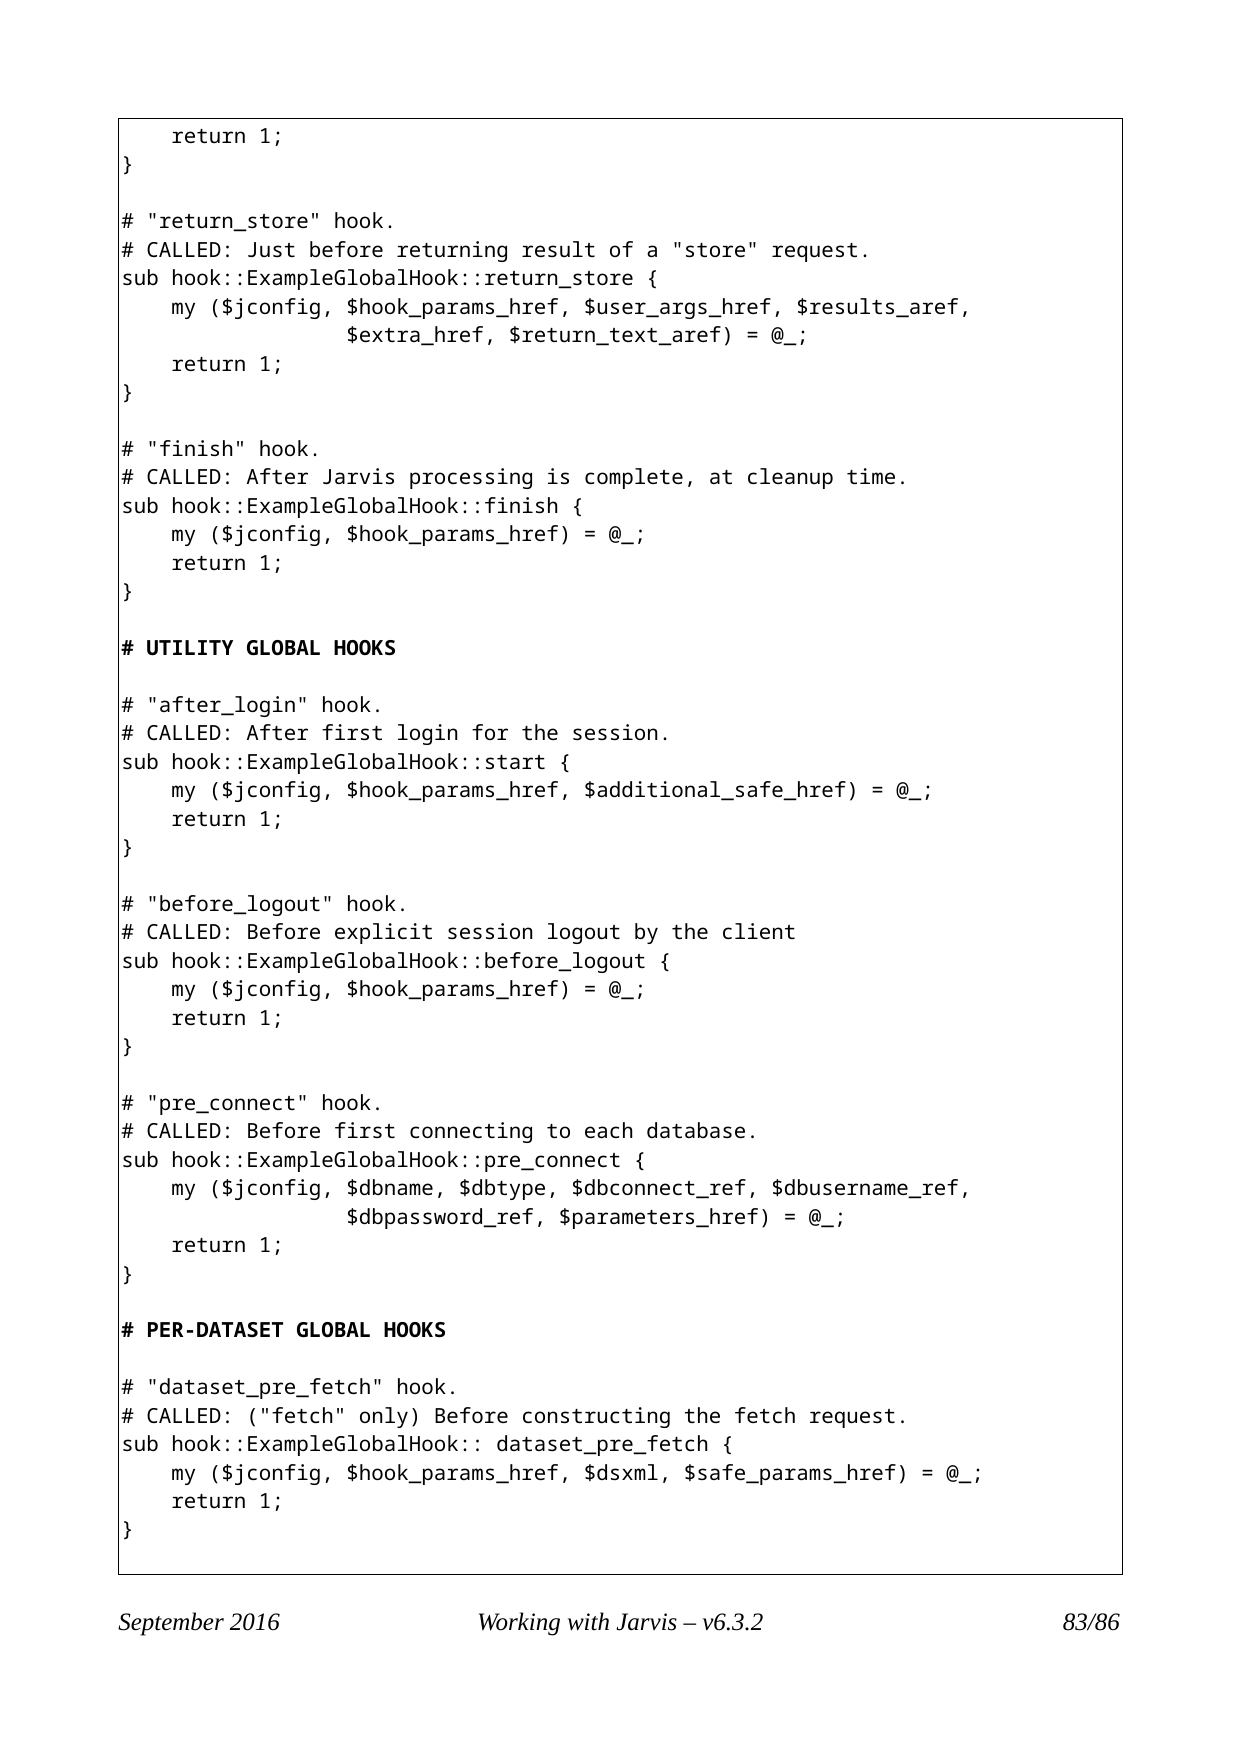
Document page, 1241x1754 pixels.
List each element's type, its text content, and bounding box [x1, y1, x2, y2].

text # "after_login" hook. [119, 687, 1122, 715]
text return 1; [119, 346, 1122, 374]
text } [119, 147, 1122, 178]
text sub hook::ExampleGlobalHook:: dataset_pre_fetch { [119, 1426, 1122, 1455]
text # "dataset_pre_fetch" hook. [119, 1369, 1122, 1398]
text my ($jconfig, $hook_params_href, $dsxml, $safe_params_href) = @_; [119, 1455, 1122, 1483]
text # "return_store" hook. [119, 203, 1122, 232]
text return 1; [119, 1227, 1122, 1256]
text } [119, 573, 1122, 604]
text my ($jconfig, $hook_params_href) = @_; [119, 516, 1122, 545]
text return 1; [119, 1483, 1122, 1512]
text # PER-DATASET GLOBAL HOOKS [119, 1312, 1122, 1344]
text # CALLED: Before explicit session logout by the client [119, 914, 1122, 943]
text my ($jconfig, $hook_params_href, $additional_safe_href) = @_; [119, 772, 1122, 801]
text sub hook::ExampleGlobalHook::return_store { [119, 260, 1122, 289]
text # CALLED: After first login for the session. [119, 715, 1122, 744]
text sub hook::ExampleGlobalHook::finish { [119, 488, 1122, 516]
text my ($jconfig, $hook_params_href) = @_; [119, 971, 1122, 1000]
text # "before_logout" hook. [119, 886, 1122, 914]
text return 1; [119, 1000, 1122, 1028]
text } [119, 1028, 1122, 1059]
text # CALLED: Just before returning result of a "store" request. [119, 232, 1122, 260]
text return 1; [119, 545, 1122, 573]
text my ($jconfig, $dbname, $dbtype, $dbconnect_ref, $dbusername_ref, [119, 1170, 1122, 1199]
text } [119, 1256, 1122, 1287]
text } [119, 374, 1122, 406]
text sub hook::ExampleGlobalHook::pre_connect { [119, 1142, 1122, 1170]
text $extra_href, $return_text_aref) = @_; [119, 317, 1122, 346]
text # CALLED: Before first connecting to each database. [119, 1113, 1122, 1142]
text sub hook::ExampleGlobalHook::before_logout { [119, 943, 1122, 971]
text # CALLED: ("fetch" only) Before constructing the fetch request. [119, 1398, 1122, 1426]
text # "pre_connect" hook. [119, 1085, 1122, 1113]
text sub hook::ExampleGlobalHook::start { [119, 744, 1122, 772]
text # CALLED: After Jarvis processing is complete, at cleanup time. [119, 459, 1122, 488]
text } [119, 1512, 1122, 1543]
text # UTILITY GLOBAL HOOKS [119, 630, 1122, 661]
text $dbpassword_ref, $parameters_href) = @_; [119, 1199, 1122, 1227]
text return 1; [119, 801, 1122, 829]
text } [119, 829, 1122, 861]
text return 1; [119, 119, 1122, 147]
text # "finish" hook. [119, 431, 1122, 459]
text my ($jconfig, $hook_params_href, $user_args_href, $results_aref, [119, 289, 1122, 317]
